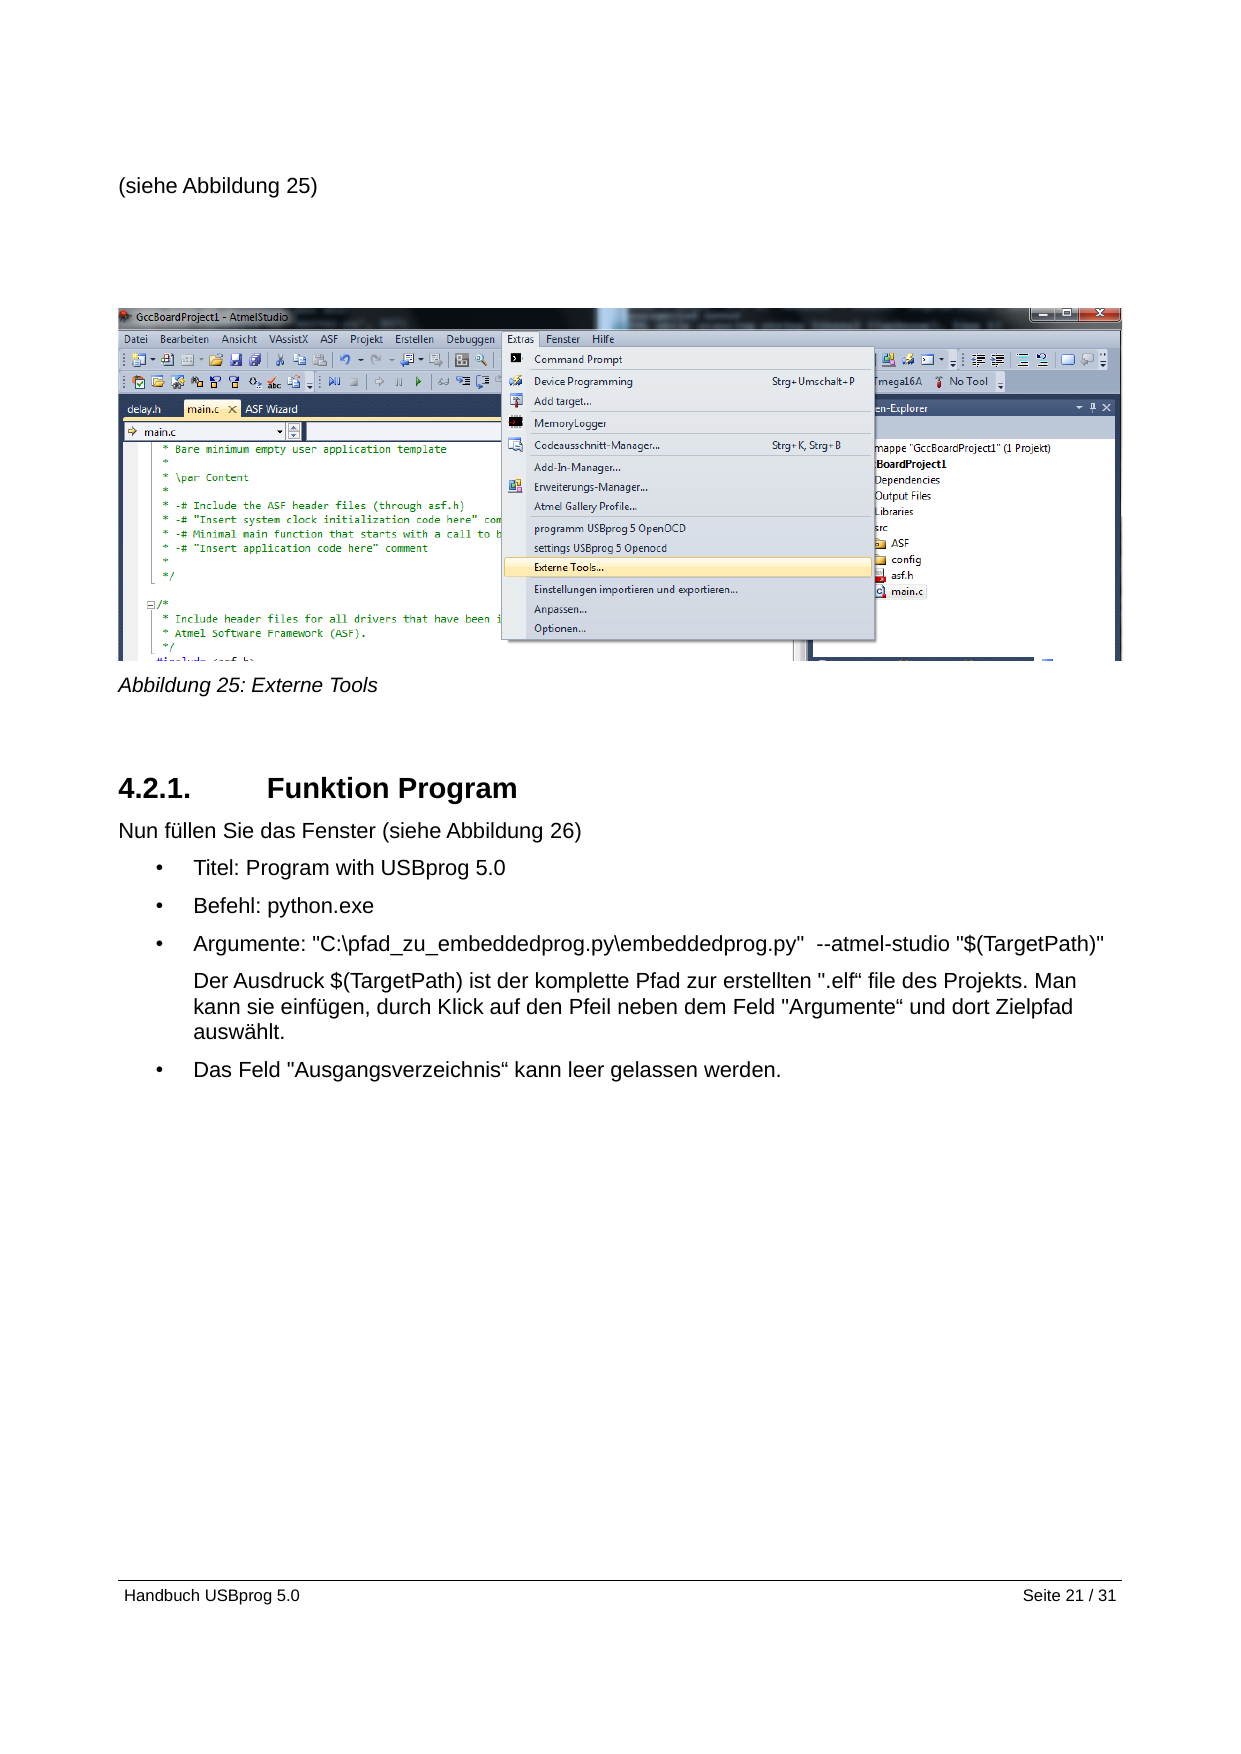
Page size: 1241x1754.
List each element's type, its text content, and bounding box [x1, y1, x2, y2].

subtitle Funktion Program [118, 772, 1122, 805]
list Argumente: "C:\pfad_zu_embeddedprog.py\embeddedprog.py" --atmel-studio "$(TargetPath)" [156, 931, 1122, 956]
text Abbildung 25: Externe Tools [118, 661, 1122, 696]
list Das Feld "Ausgangsverzeichnis“ kann leer gelassen werden. [156, 1057, 1122, 1082]
text (siehe Abbildung 25) [118, 173, 1122, 198]
list Befehl: python.exe [156, 893, 1122, 918]
picture [118, 308, 1123, 661]
text Nun füllen Sie das Fenster (siehe Abbildung 26) [118, 818, 1122, 843]
list Der Ausdruck $(TargetPath) ist der komplette Pfad zur erstellten ".elf“ file des Projekts. Man kann sie einfügen, durch Klick auf den Pfeil neben dem Feld "Argumente“ und dort Zielpfad auswählt. [156, 968, 1122, 1044]
list Titel: Program with USBprog 5.0 [156, 855, 1122, 881]
